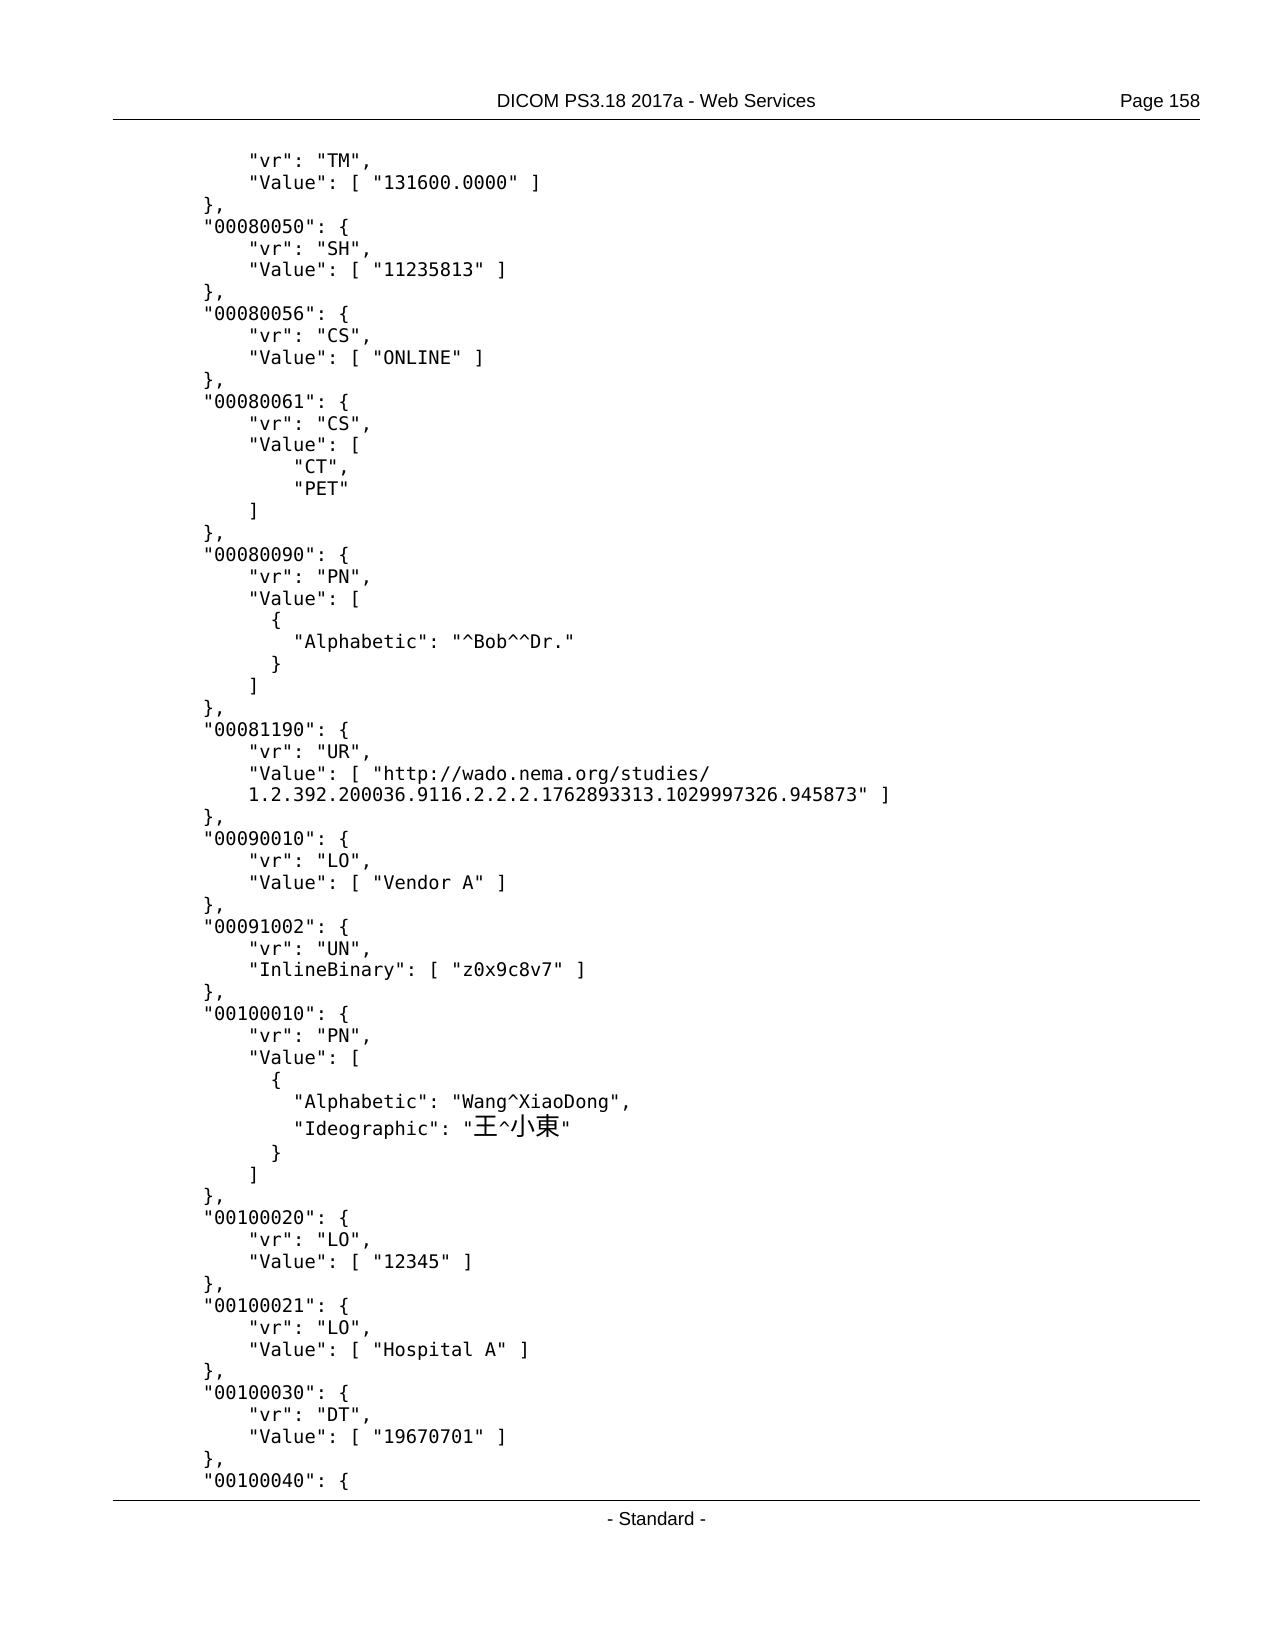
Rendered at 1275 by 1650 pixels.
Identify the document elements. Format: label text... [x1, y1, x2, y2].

text "vr": "TM", "Value": [ "131600.0000" ] }, "00080050": { "vr": "SH", "Value": [ "11235813" ] }, "00080056": { "vr": "CS", "Value": [ "ONLINE" ] }, "00080061": { "vr": "CS", "Value": [ "CT", "PET" ] }, "00080090": { "vr": "PN", "Value": [ { "Alphabetic": "^Bob^^Dr." } ] }, "00081190": { "vr": "UR", "Value": [ "http://wado.nema.org/studies/ 1.2.392.200036.9116.2.2.2.1762893313.1029997326.945873" ] }, "00090010": { "vr": "LO", "Value": [ "Vendor A" ] }, "00091002": { "vr": "UN", "InlineBinary": [ "z0x9c8v7" ] }, "00100010": { "vr": "PN", "Value": [ { "Alphabetic": "Wang^XiaoDong", "Ideographic": "王^小東" } ] }, "00100020": { "vr": "LO", "Value": [ "12345" ] }, "00100021": { "vr": "LO", "Value": [ "Hospital A" ] }, "00100030": { "vr": "DT", "Value": [ "19670701" ] }, "00100040": { [112, 150, 1200, 1492]
